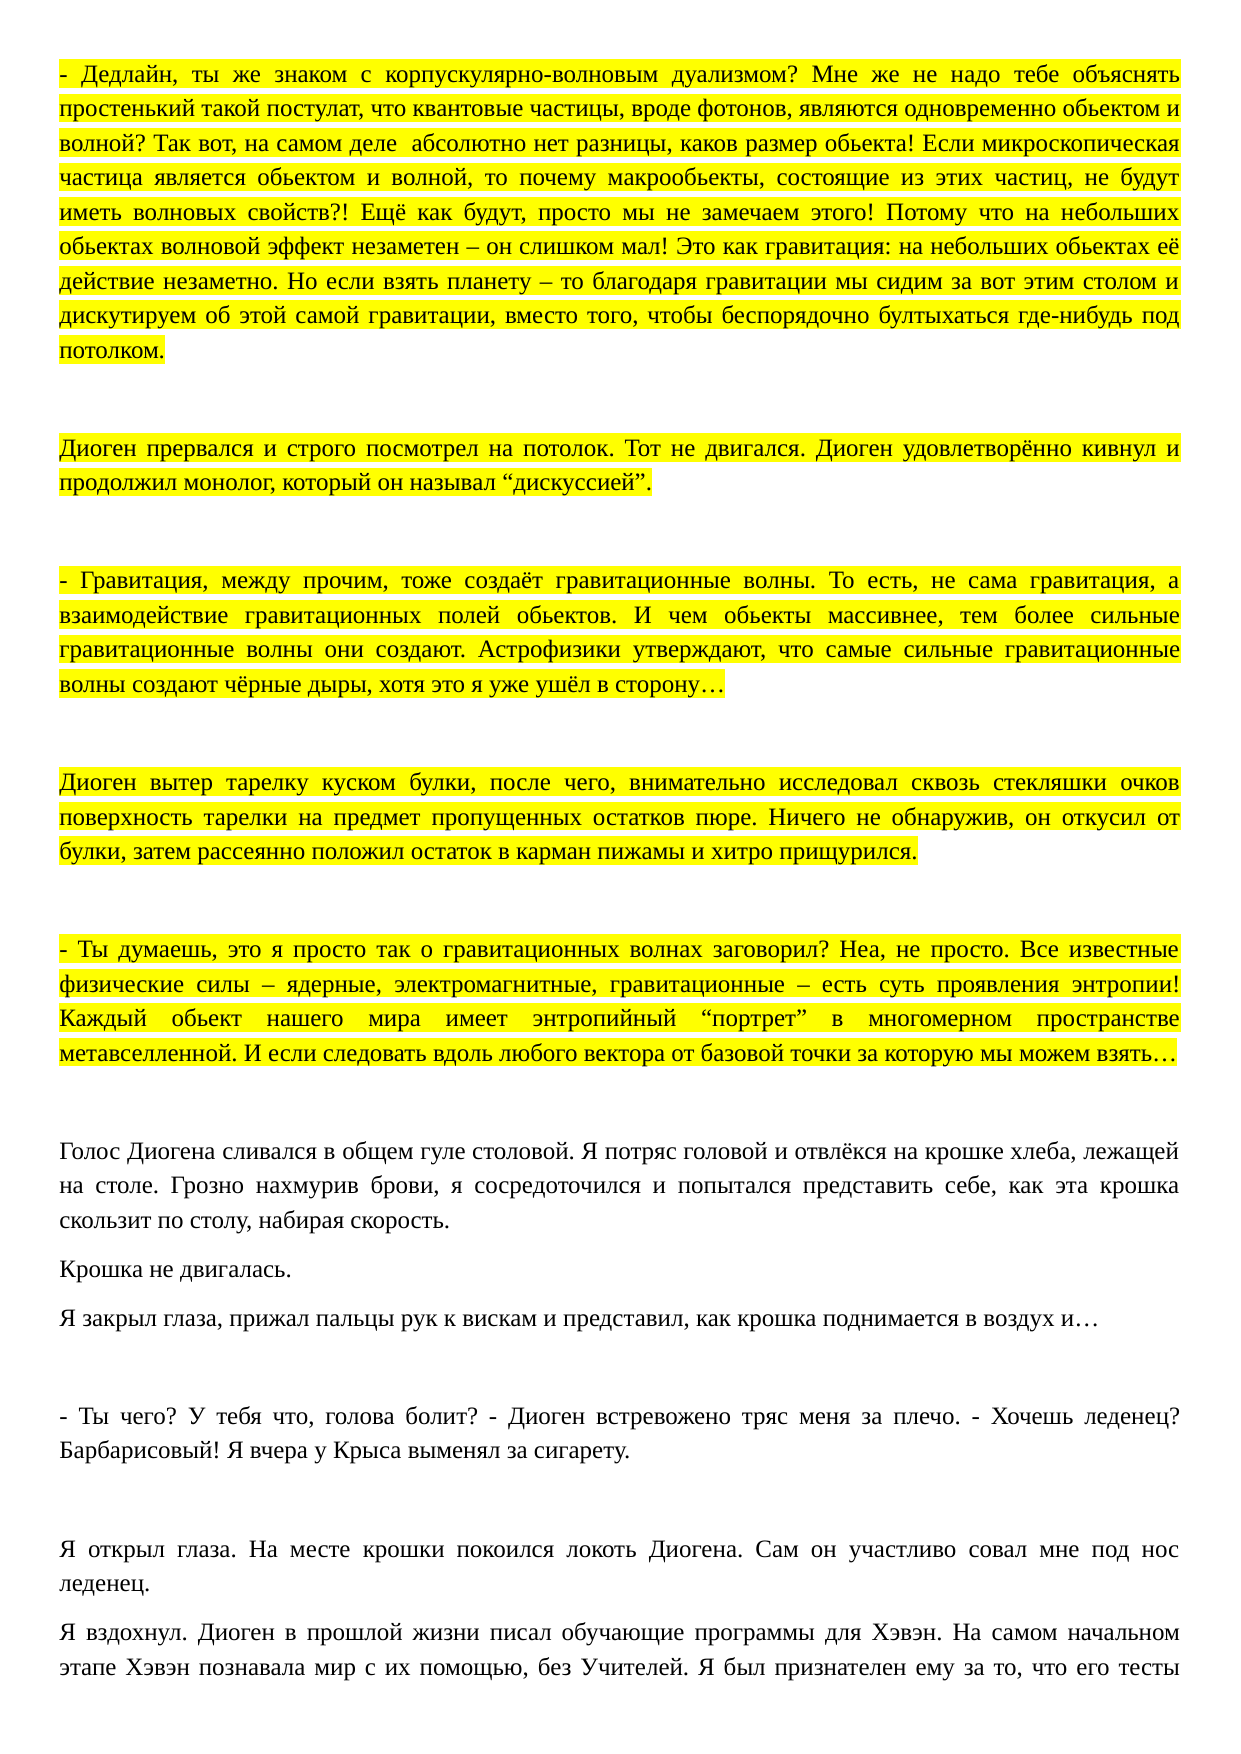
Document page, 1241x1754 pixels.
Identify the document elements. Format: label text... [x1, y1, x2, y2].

text Крошка не двигалась. [59, 1254, 1181, 1283]
text - Ты думаешь, это я просто так о гравитационных волнах заговорил? Неа, не просто. Все известные физические силы – ядерные, электромагнитные, гравитационные – есть суть проявления энтропии! Каждый обьект нашего мира имеет энтропийный “портрет” в многомерном пространстве метавселленной. И если следовать вдоль любого вектора от базовой точки за которую мы можем взять… [59, 934, 1181, 1066]
text Диоген прервался и строго посмотрел на потолок. Тот не двигался. Диоген удовлетворённо кивнул и продолжил монолог, который он называл “дискуссией”. [59, 433, 1181, 496]
text Диоген вытер тарелку куском булки, после чего, внимательно исследовал сквозь стекляшки очков поверхность тарелки на предмет пропущенных остатков пюре. Ничего не обнаружив, он откусил от булки, затем рассеянно положил остаток в карман пижамы и хитро прищурился. [59, 767, 1181, 865]
text Голос Диогена сливался в общем гуле столовой. Я потряс головой и отвлёкся на крошке хлеба, лежащей на столе. Грозно нахмурив брови, я сосредоточился и попытался представить себе, как эта крошка скользит по столу, набирая скорость. [59, 1136, 1181, 1233]
text Я вздохнул. Диоген в прошлой жизни писал обучающие программы для Хэвэн. На самом начальном этапе Хэвэн познавала мир с их помощью, без Учителей. Я был признателен ему за то, что его тесты [59, 1617, 1181, 1680]
text - Дедлайн, ты же знаком с корпускулярно-волновым дуализмом? Мне же не надо тебе объяснять простенький такой постулат, что квантовые частицы, вроде фотонов, являются одновременно обьектом и волной? Так вот, на самом деле абсолютно нет разницы, каков размер обьекта! Если микроскопическая частица является обьектом и волной, то почему макрообьекты, состоящие из этих частиц, не будут иметь волновых свойств?! Ещё как будут, просто мы не замечаем этого! Потому что на небольших обьектах волновой эффект незаметен – он слишком мал! Это как гравитация: на небольших обьектах её действие незаметно. Но если взять планету – то благодаря гравитации мы сидим за вот этим столом и дискутируем об этой самой гравитации, вместо того, чтобы беспорядочно бултыхаться где-нибудь под потолком. [59, 59, 1181, 364]
text - Гравитация, между прочим, тоже создаёт гравитационные волны. То есть, не сама гравитация, а взаимодействие гравитационных полей обьектов. И чем обьекты массивнее, тем более сильные гравитационные волны они создают. Астрофизики утверждают, что самые сильные гравитационные волны создают чёрные дыры, хотя это я уже ушёл в сторону… [59, 566, 1181, 698]
text - Ты чего? У тебя что, голова болит? - Диоген встревожено тряс меня за плечо. - Хочешь леденец? Барбарисовый! Я вчера у Крыса выменял за сигарету. [59, 1401, 1181, 1464]
text Я закрыл глаза, прижал пальцы рук к вискам и представил, как крошка поднимается в воздух и… [59, 1303, 1181, 1332]
text Я открыл глаза. На месте крошки покоился локоть Диогена. Сам он участливо совал мне под нос леденец. [59, 1534, 1181, 1597]
